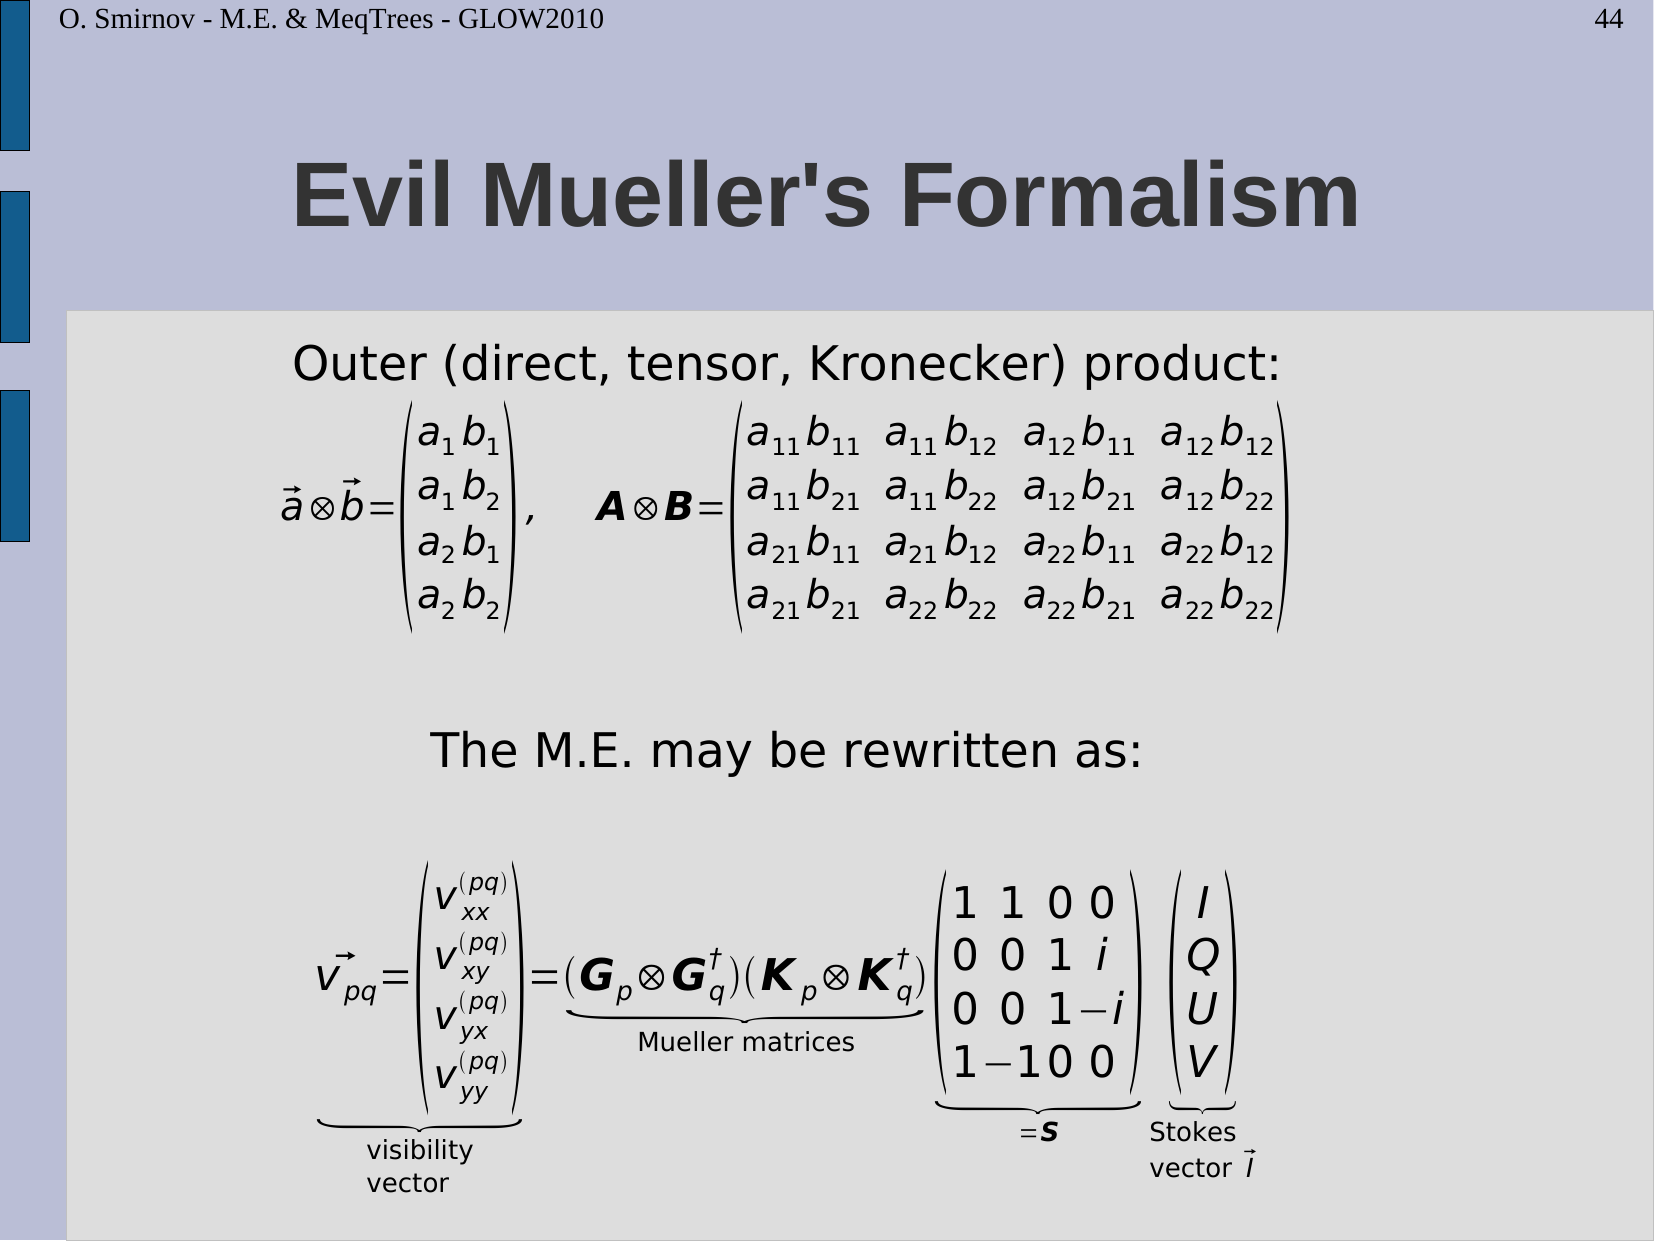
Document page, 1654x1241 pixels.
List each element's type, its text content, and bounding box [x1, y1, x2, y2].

title Evil Mueller's Formalism [121, 91, 1534, 299]
chart [274, 324, 1300, 1198]
